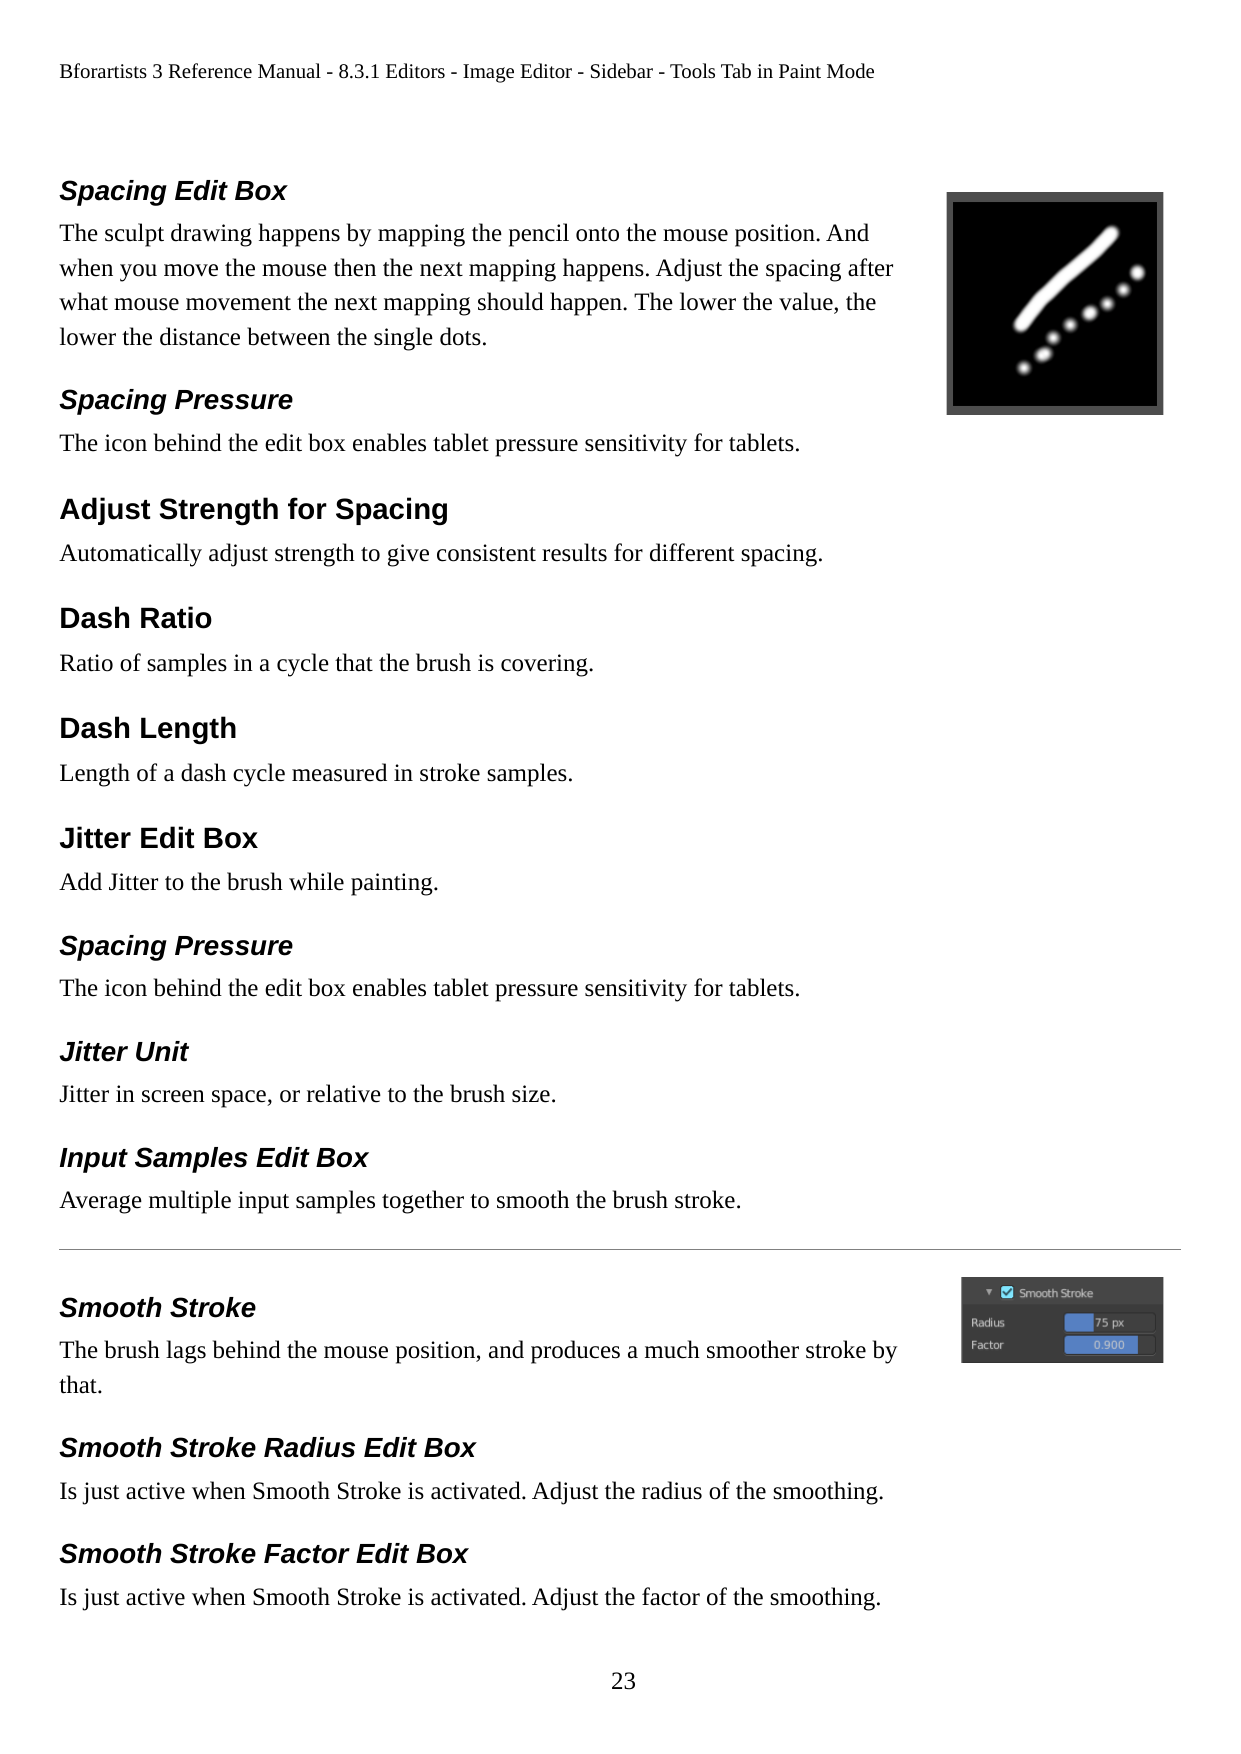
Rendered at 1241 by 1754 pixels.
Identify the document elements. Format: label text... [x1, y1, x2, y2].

text The icon behind the edit box enables tablet pressure sensitivity for tablets. [59, 973, 1181, 1002]
subtitle Jitter Unit [59, 1035, 1181, 1067]
text The sculpt drawing happens by mapping the pencil onto the mouse position. And when you move the mouse then the next mapping happens. Adjust the spacing after what mouse movement the next mapping should happen. The lower the value, the lower the distance between the single dots. [59, 218, 946, 351]
picture [961, 1277, 1164, 1363]
subtitle [1164, 383, 1181, 415]
subtitle Spacing Edit Box [59, 174, 1181, 206]
subtitle Adjust Strength for Spacing [59, 492, 1181, 525]
text Is just active when Smooth Stroke is activated. Adjust the factor of the smoothing. [59, 1582, 1181, 1611]
text Ratio of samples in a cycle that the brush is covering. [59, 648, 1181, 676]
subtitle Jitter Edit Box [59, 821, 1181, 855]
subtitle Smooth Stroke Factor Edit Box [59, 1537, 1181, 1569]
text Automatically adjust strength to give consistent results for different spacing. [59, 538, 1181, 567]
subtitle [1164, 1291, 1181, 1323]
text Jitter in screen space, or relative to the brush size. [59, 1079, 1181, 1108]
subtitle Smooth Stroke Radius Edit Box [59, 1431, 1181, 1463]
text The brush lags behind the mouse position, and produces a much smoother stroke by that. [59, 1335, 1181, 1399]
text Is just active when Smooth Stroke is activated. Adjust the radius of the smoothing. [59, 1476, 1181, 1504]
text Length of a dash cycle measured in stroke samples. [59, 758, 1181, 786]
subtitle Spacing Pressure [59, 929, 1181, 961]
picture [946, 192, 1164, 415]
subtitle Input Samples Edit Box [59, 1141, 1181, 1173]
subtitle Smooth Stroke [59, 1291, 961, 1323]
text Average multiple input samples together to smooth the brush stroke. [59, 1185, 1181, 1214]
text Add Jitter to the brush while painting. [59, 867, 1181, 896]
text The icon behind the edit box enables tablet pressure sensitivity for tablets. [59, 428, 1181, 457]
subtitle Spacing Pressure [59, 383, 946, 415]
subtitle Dash Length [59, 711, 1181, 745]
subtitle Dash Ratio [59, 601, 1181, 635]
